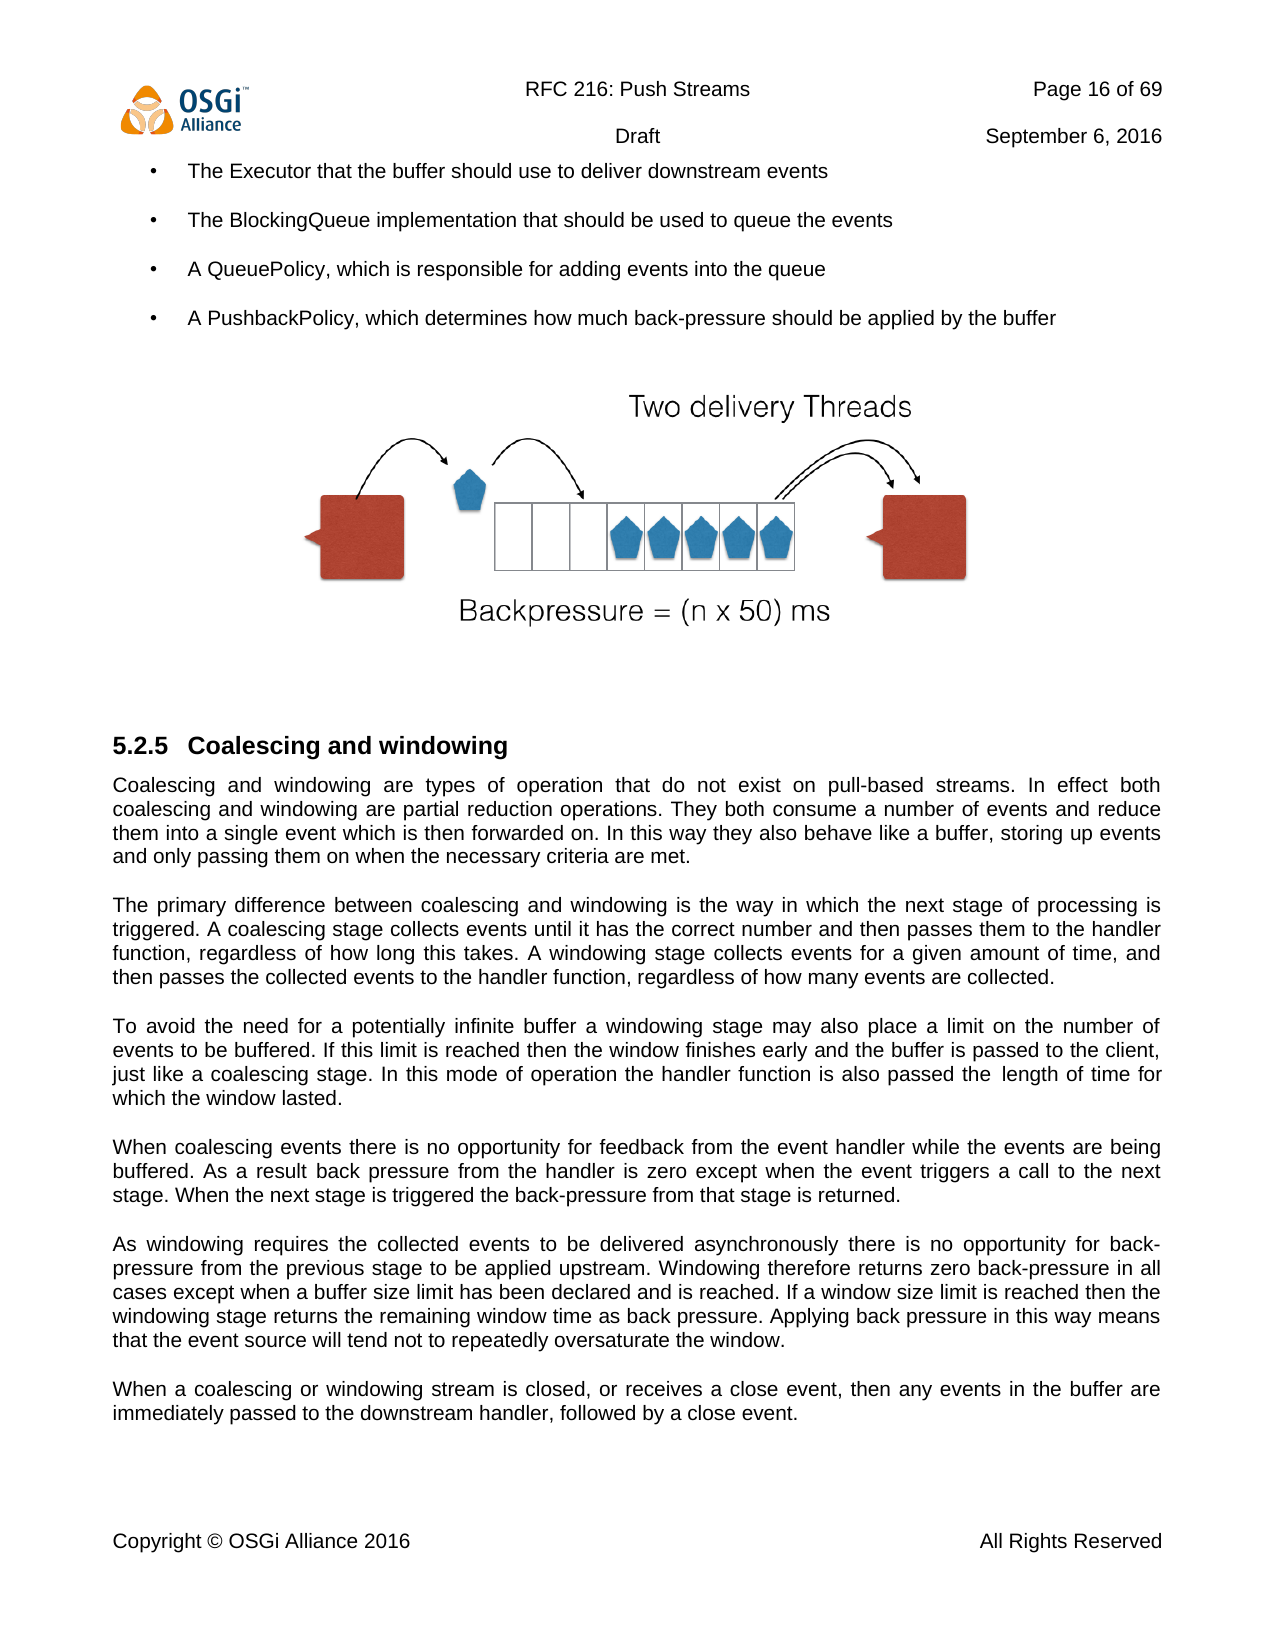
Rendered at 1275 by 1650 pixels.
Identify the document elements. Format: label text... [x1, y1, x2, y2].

text To avoid the need for a potentially infinite buffer a windowing stage may also place a limit on the number of events to be buffered. If this limit is reached then the window finishes early and the buffer is passed to the client, just like a coalescing stage. In this mode of operation the handler function is also passed the length of time for which the window lasted. [112, 1014, 1162, 1110]
list The Executor that the buffer should use to deliver downstream events [150, 159, 1162, 183]
picture [113, 78, 257, 142]
list A PushbackPolicy, which determines how much back-pressure should be applied by the buffer [150, 306, 1162, 330]
list A QueuePolicy, which is responsible for adding events into the queue [150, 257, 1162, 281]
picture [296, 379, 979, 646]
text Coalescing and windowing are types of operation that do not exist on pull-based streams. In effect both coalescing and windowing are partial reduction operations. They both consume a number of events and reduce them into a single event which is then forwarded on. In this way they also behave like a buffer, storing up events and only passing them on when the necessary criteria are met. [112, 772, 1162, 868]
subtitle Coalescing and windowing [112, 731, 1162, 760]
list The BlockingQueue implementation that should be used to queue the events [150, 208, 1162, 232]
text The primary difference between coalescing and windowing is the way in which the next stage of processing is triggered. A coalescing stage collects events until it has the correct number and then passes them to the handler function, regardless of how long this takes. A windowing stage collects events for a given amount of time, and then passes the collected events to the handler function, regardless of how many events are collected. [112, 893, 1162, 989]
text As windowing requires the collected events to be delivered asynchronously there is no opportunity for back-pressure from the previous stage to be applied upstream. Windowing therefore returns zero back-pressure in all cases except when a buffer size limit has been declared and is reached. If a window size limit is reached then the windowing stage returns the remaining window time as back pressure. Applying back pressure in this way means that the event source will tend not to repeatedly oversaturate the window. [112, 1232, 1162, 1352]
text When a coalescing or windowing stream is closed, or receives a close event, then any events in the buffer are immediately passed to the downstream handler, followed by a close event. [112, 1377, 1162, 1424]
text When coalescing events there is no opportunity for feedback from the event handler while the events are being buffered. As a result back pressure from the handler is zero except when the event triggers a call to the next stage. When the next stage is triggered the back-pressure from that stage is returned. [112, 1135, 1162, 1207]
